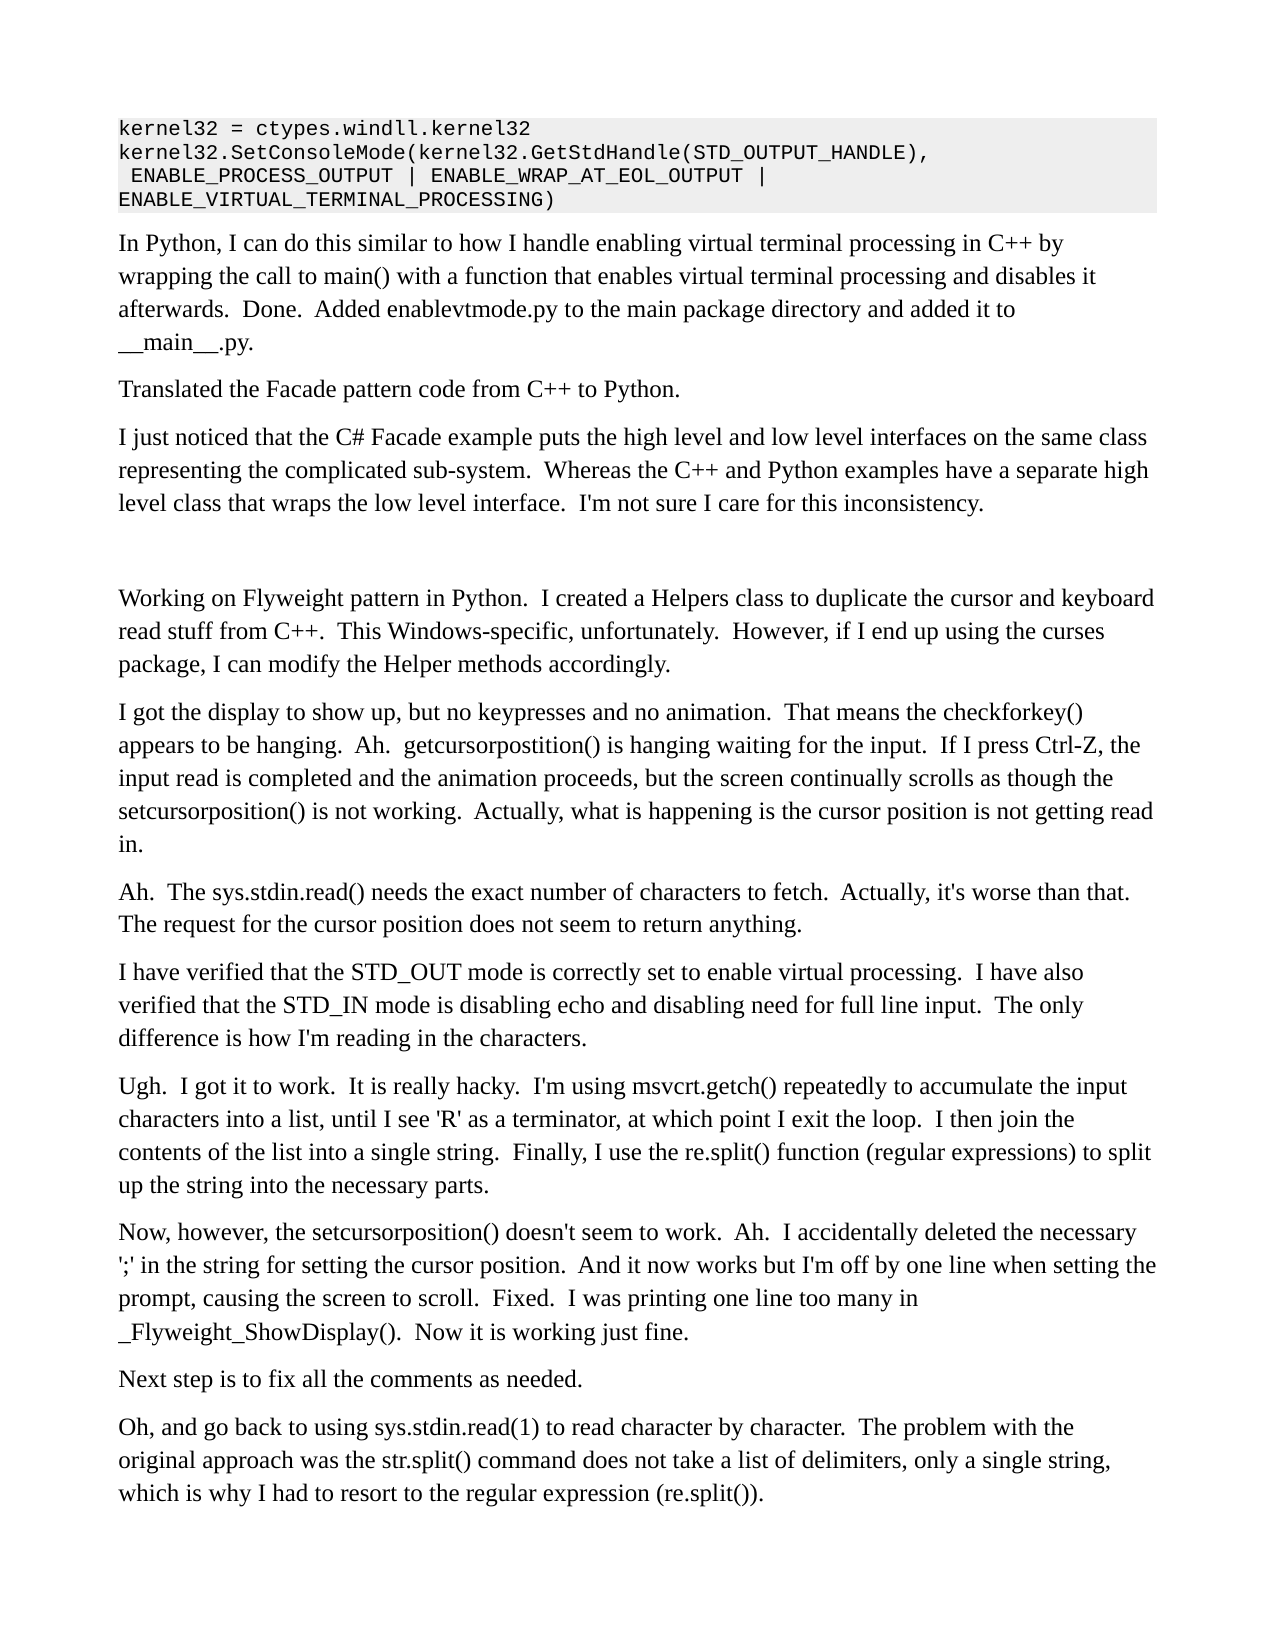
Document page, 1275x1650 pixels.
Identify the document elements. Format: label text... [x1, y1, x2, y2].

text Translated the Facade pattern code from C++ to Python. [118, 374, 1157, 403]
text kernel32 = ctypes.windll.kernel32 [118, 118, 1157, 142]
text Ugh. I got it to work. It is really hacky. I'm using msvcrt.getch() repeatedly to accumulate the input characters into a list, until I see 'R' as a terminator, at which point I exit the loop. I then join the contents of the list into a single string. Finally, I use the re.split() function (regular expressions) to split up the string into the necessary parts. [118, 1071, 1157, 1199]
text In Python, I can do this similar to how I handle enabling virtual terminal processing in C++ by wrapping the call to main() with a function that enables virtual terminal processing and disables it afterwards. Done. Added enablevtmode.py to the main package directory and added it to __main__.py. [118, 228, 1157, 356]
text kernel32.SetConsoleMode(kernel32.GetStdHandle(STD_OUTPUT_HANDLE), [118, 142, 1157, 165]
text ENABLE_PROCESS_OUTPUT | ENABLE_WRAP_AT_EOL_OUTPUT | ENABLE_VIRTUAL_TERMINAL_PROCESSING) [118, 165, 1157, 213]
text I have verified that the STD_OUT mode is correctly set to enable virtual processing. I have also verified that the STD_IN mode is disabling echo and disabling need for full line input. The only difference is how I'm reading in the characters. [118, 957, 1157, 1052]
text I just noticed that the C# Facade example puts the high level and low level interfaces on the same class representing the complicated sub-system. Whereas the C++ and Python examples have a separate high level class that wraps the low level interface. I'm not sure I care for this inconsistency. [118, 422, 1157, 517]
text Ah. The sys.stdin.read() needs the exact number of characters to fetch. Actually, it's worse than that. The request for the cursor position does not seem to return anything. [118, 877, 1157, 938]
text Working on Flyweight pattern in Python. I created a Helpers class to duplicate the cursor and keyboard read stuff from C++. This Windows-specific, unfortunately. However, if I end up using the curses package, I can modify the Helper methods accordingly. [118, 583, 1157, 678]
text Now, however, the setcursorposition() doesn't seem to work. Ah. I accidentally deleted the necessary ';' in the string for setting the cursor position. And it now works but I'm off by one line when setting the prompt, causing the screen to scroll. Fixed. I was printing one line too many in _Flyweight_ShowDisplay(). Now it is working just fine. [118, 1217, 1157, 1345]
text I got the display to show up, but no keypresses and no animation. That means the checkforkey() appears to be hanging. Ah. getcursorpostition() is hanging waiting for the input. If I press Ctrl-Z, the input read is completed and the animation proceeds, but the screen continually scrolls as though the setcursorposition() is not working. Actually, what is happening is the cursor position is not getting read in. [118, 697, 1157, 858]
text Next step is to fix all the comments as needed. [118, 1364, 1157, 1393]
text Oh, and go back to using sys.stdin.read(1) to read character by character. The problem with the original approach was the str.split() command does not take a list of delimiters, only a single string, which is why I had to resort to the regular expression (re.split()). [118, 1412, 1157, 1507]
